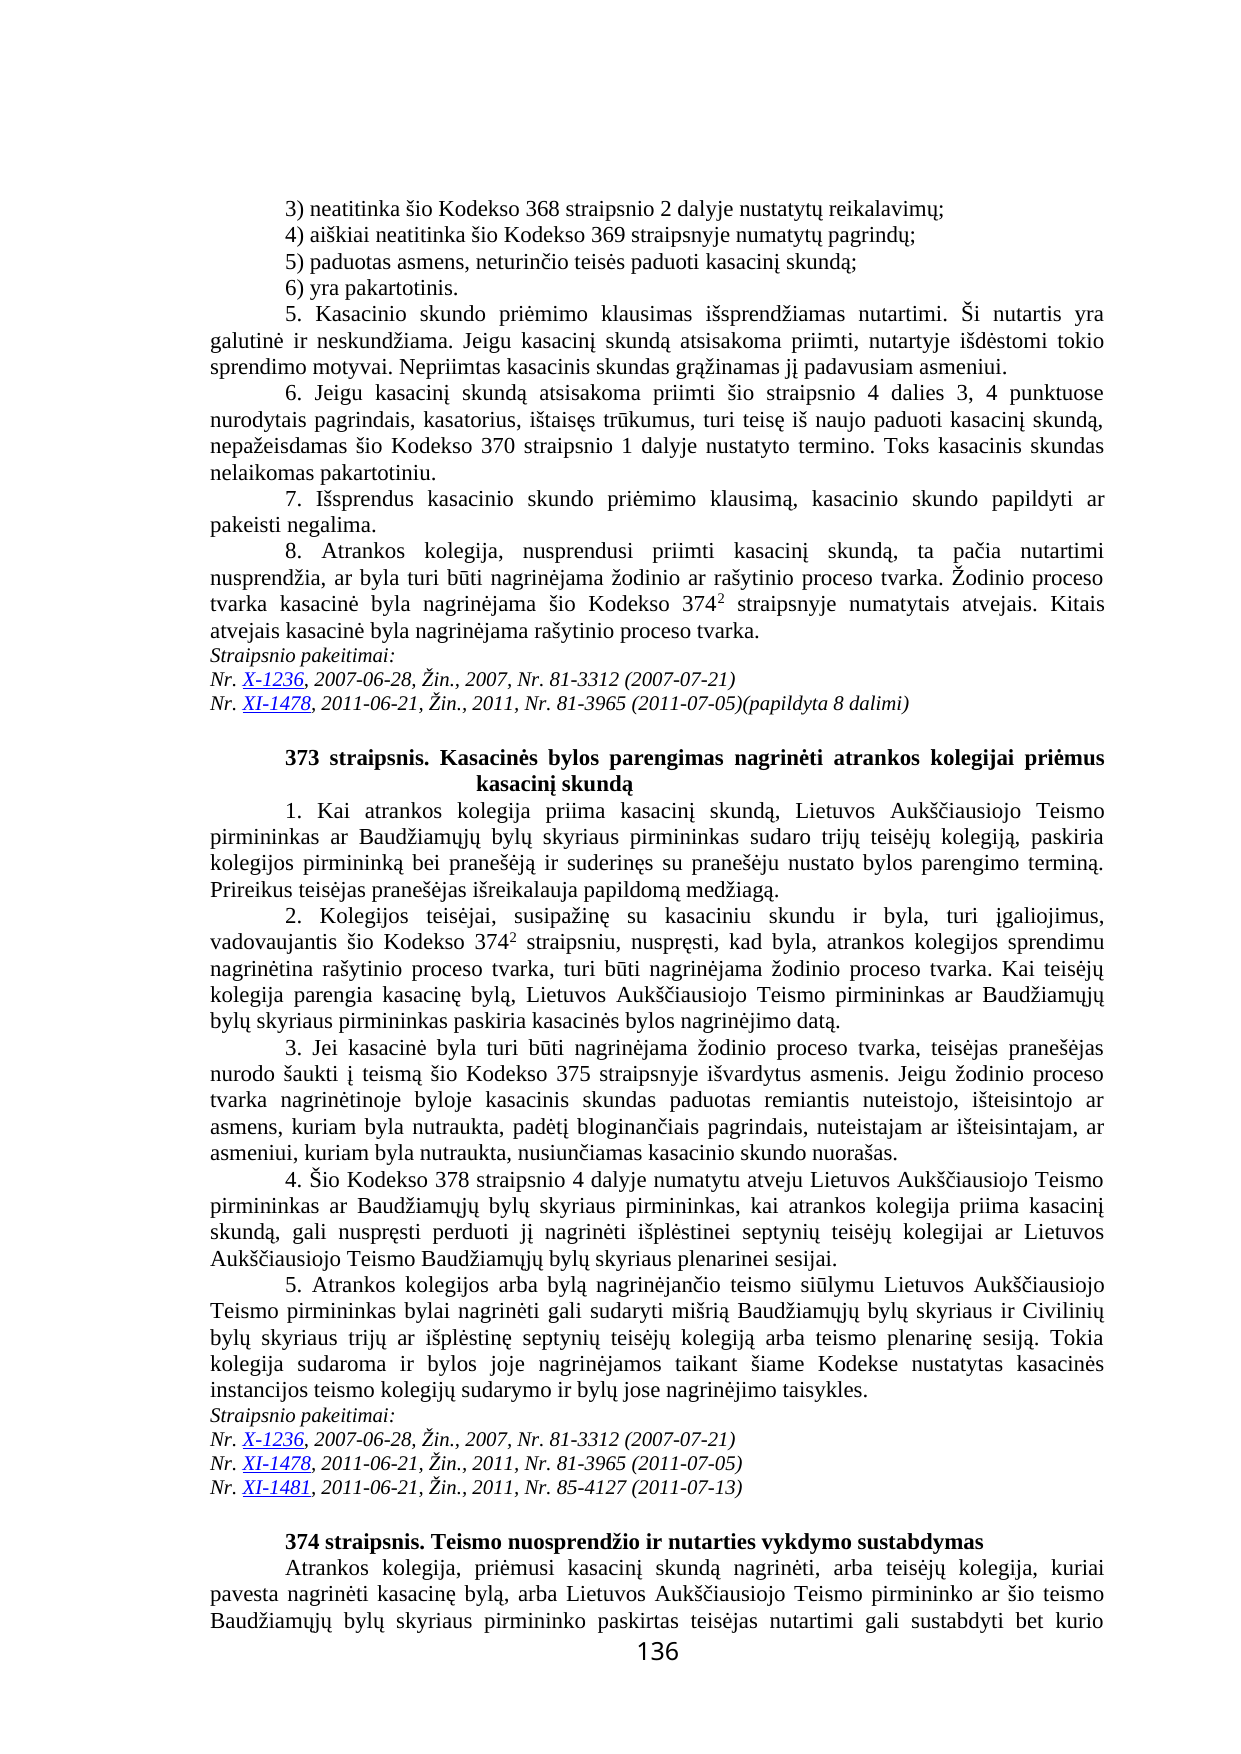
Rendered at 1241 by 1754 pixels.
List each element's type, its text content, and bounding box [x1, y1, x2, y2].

text 4. Šio Kodekso 378 straipsnio 4 dalyje numatytu atveju Lietuvos Aukščiausiojo Teismo pirmininkas ar Baudžiamųjų bylų skyriaus pirmininkas, kai atrankos kolegija priima kasacinį skundą, gali nuspręsti perduoti jį nagrinėti išplėstinei septynių teisėjų kolegijai ar Lietuvos Aukščiausiojo Teismo Baudžiamųjų bylų skyriaus plenarinei sesijai. [210, 1166, 1106, 1271]
text 7. Išsprendus kasacinio skundo priėmimo klausimą, kasacinio skundo papildyti ar pakeisti negalima. [210, 485, 1106, 538]
text 2. Kolegijos teisėjai, susipažinę su kasaciniu skundu ir byla, turi įgaliojimus, vadovaujantis šio Kodekso 3742 straipsniu, nuspręsti, kad byla, atrankos kolegijos sprendimu nagrinėtina rašytinio proceso tvarka, turi būti nagrinėjama žodinio proceso tvarka. Kai teisėjų kolegija parengia kasacinę bylą, Lietuvos Aukščiausiojo Teismo pirmininkas ar Baudžiamųjų bylų skyriaus pirmininkas paskiria kasacinės bylos nagrinėjimo datą. [210, 902, 1106, 1034]
text Straipsnio pakeitimai: [210, 1403, 1106, 1427]
text 373 straipsnis. Kasacinės bylos parengimas nagrinėti atrankos kolegijai priėmus kasacinį skundą [285, 744, 1106, 797]
text Nr. X-1236, 2007-06-28, Žin., 2007, Nr. 81-3312 (2007-07-21) [210, 1427, 1106, 1451]
text 3. Jei kasacinė byla turi būti nagrinėjama žodinio proceso tvarka, teisėjas pranešėjas nurodo šaukti į teismą šio Kodekso 375 straipsnyje išvardytus asmenis. Jeigu žodinio proceso tvarka nagrinėtinoje byloje kasacinis skundas paduotas remiantis nuteistojo, išteisintojo ar asmens, kuriam byla nutraukta, padėtį bloginančiais pagrindais, nuteistajam ar išteisintajam, ar asmeniui, kuriam byla nutraukta, nusiunčiamas kasacinio skundo nuorašas. [210, 1034, 1106, 1166]
text 5. Atrankos kolegijos arba bylą nagrinėjančio teismo siūlymu Lietuvos Aukščiausiojo Teismo pirmininkas bylai nagrinėti gali sudaryti mišrią Baudžiamųjų bylų skyriaus ir Civilinių bylų skyriaus trijų ar išplėstinę septynių teisėjų kolegiją arba teismo plenarinę sesiją. Tokia kolegija sudaroma ir bylos joje nagrinėjamos taikant šiame Kodekse nustatytas kasacinės instancijos teismo kolegijų sudarymo ir bylų jose nagrinėjimo taisykles. [210, 1271, 1106, 1403]
text Nr. XI-1481, 2011-06-21, Žin., 2011, Nr. 85-4127 (2011-07-13) [210, 1475, 1106, 1499]
text 4) aiškiai neatitinka šio Kodekso 369 straipsnyje numatytų pagrindų; [210, 221, 1106, 248]
text 8. Atrankos kolegija, nusprendusi priimti kasacinį skundą, ta pačia nutartimi nusprendžia, ar byla turi būti nagrinėjama žodinio ar rašytinio proceso tvarka. Žodinio proceso tvarka kasacinė byla nagrinėjama šio Kodekso 3742 straipsnyje numatytais atvejais. Kitais atvejais kasacinė byla nagrinėjama rašytinio proceso tvarka. [210, 538, 1106, 643]
text 6. Jeigu kasacinį skundą atsisakoma priimti šio straipsnio 4 dalies 3, 4 punktuose nurodytais pagrindais, kasatorius, ištaisęs trūkumus, turi teisę iš naujo paduoti kasacinį skundą, nepažeisdamas šio Kodekso 370 straipsnio 1 dalyje nustatyto termino. Toks kasacinis skundas nelaikomas pakartotiniu. [210, 379, 1106, 485]
text Nr. XI-1478, 2011-06-21, Žin., 2011, Nr. 81-3965 (2011-07-05) [210, 1451, 1106, 1475]
text 6) yra pakartotinis. [210, 274, 1106, 300]
text 5) paduotas asmens, neturinčio teisės paduoti kasacinį skundą; [210, 248, 1106, 274]
text 374 straipsnis. Teismo nuosprendžio ir nutarties vykdymo sustabdymas [210, 1528, 1106, 1554]
text 1. Kai atrankos kolegija priima kasacinį skundą, Lietuvos Aukščiausiojo Teismo pirmininkas ar Baudžiamųjų bylų skyriaus pirmininkas sudaro trijų teisėjų kolegiją, paskiria kolegijos pirmininką bei pranešėją ir suderinęs su pranešėju nustato bylos parengimo terminą. Prireikus teisėjas pranešėjas išreikalauja papildomą medžiagą. [210, 797, 1106, 902]
text Atrankos kolegija, priėmusi kasacinį skundą nagrinėti, arba teisėjų kolegija, kuriai pavesta nagrinėti kasacinę bylą, arba Lietuvos Aukščiausiojo Teismo pirmininko ar šio teismo Baudžiamųjų bylų skyriaus pirmininko paskirtas teisėjas nutartimi gali sustabdyti bet kurio [210, 1554, 1106, 1633]
text 5. Kasacinio skundo priėmimo klausimas išsprendžiamas nutartimi. Ši nutartis yra galutinė ir neskundžiama. Jeigu kasacinį skundą atsisakoma priimti, nutartyje išdėstomi tokio sprendimo motyvai. Nepriimtas kasacinis skundas grąžinamas jį padavusiam asmeniui. [210, 300, 1106, 379]
text Nr. XI-1478, 2011-06-21, Žin., 2011, Nr. 81-3965 (2011-07-05)(papildyta 8 dalimi) [210, 691, 1106, 715]
text Straipsnio pakeitimai: [210, 643, 1106, 667]
text Nr. X-1236, 2007-06-28, Žin., 2007, Nr. 81-3312 (2007-07-21) [210, 667, 1106, 691]
text 3) neatitinka šio Kodekso 368 straipsnio 2 dalyje nustatytų reikalavimų; [210, 195, 1106, 221]
